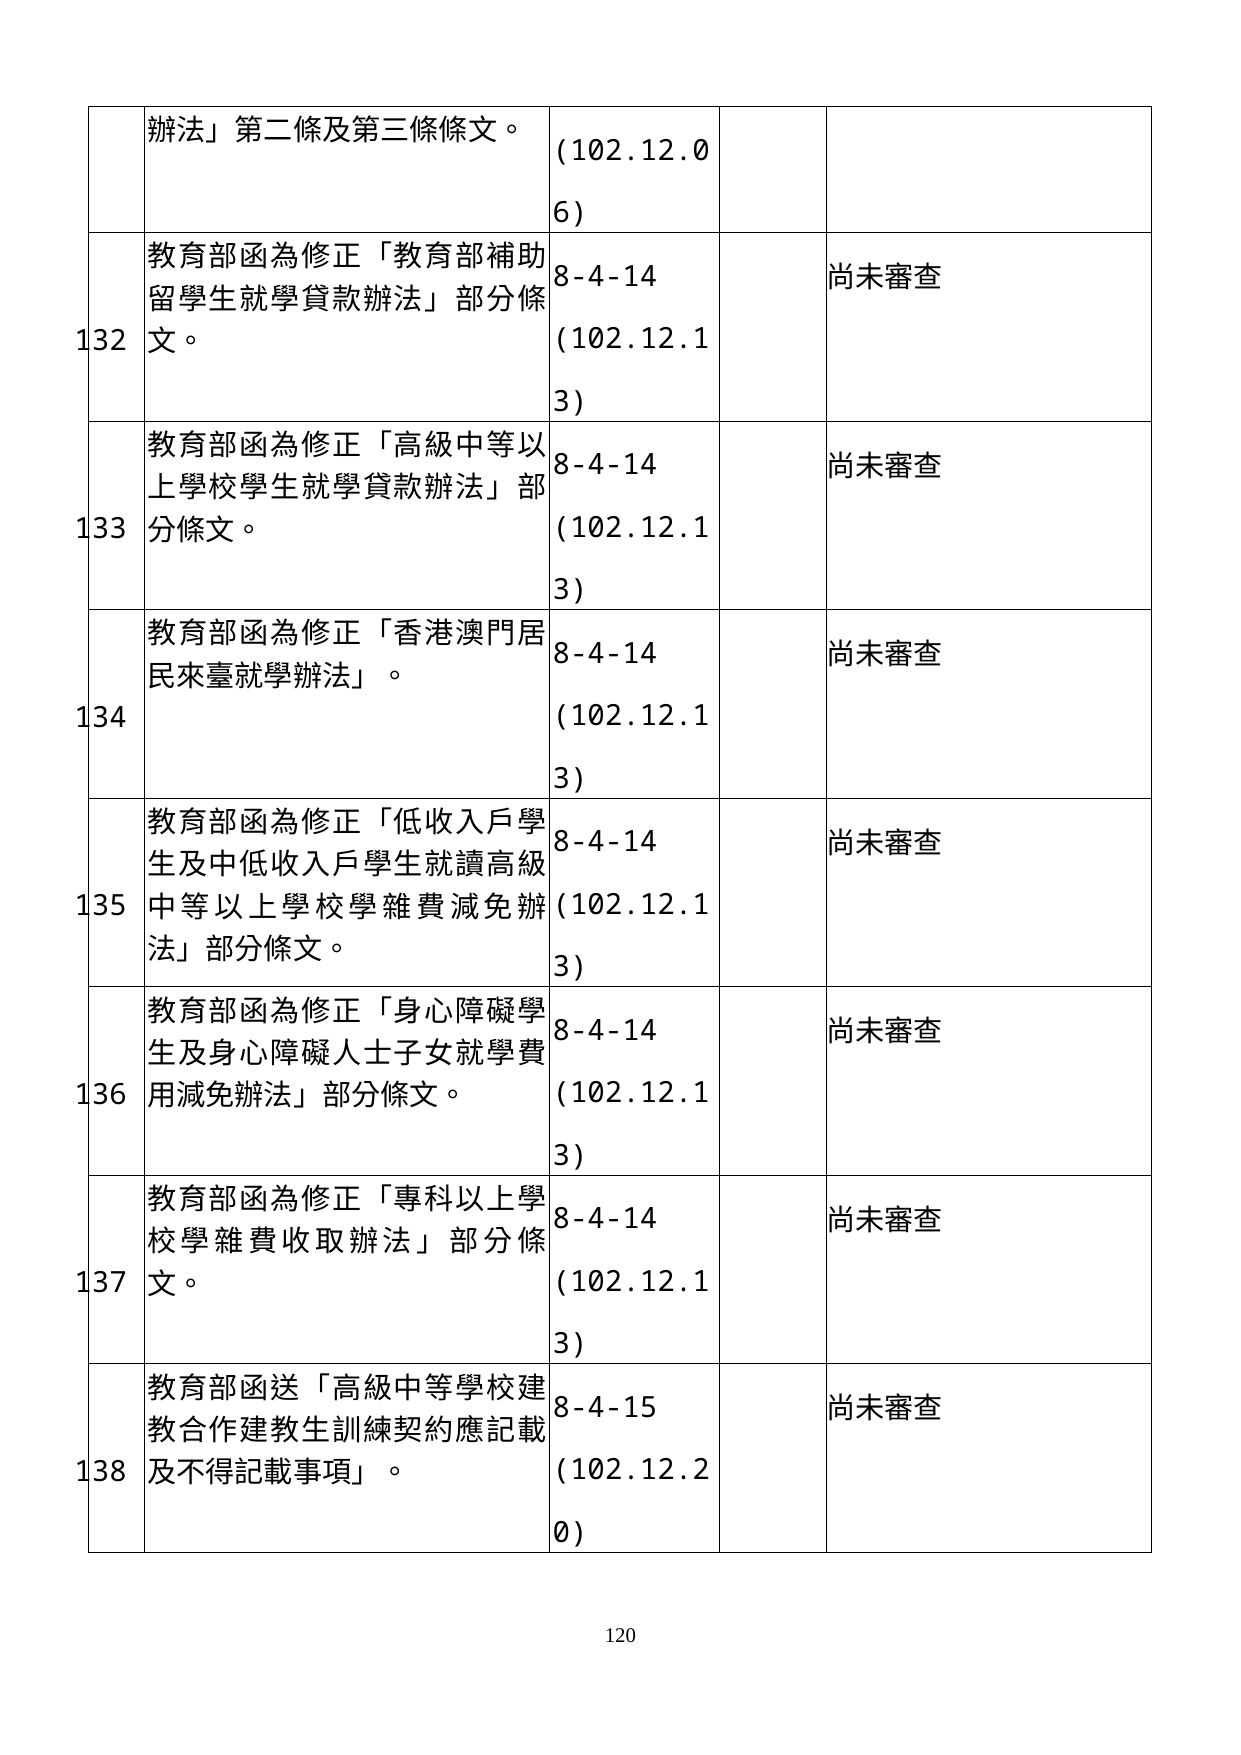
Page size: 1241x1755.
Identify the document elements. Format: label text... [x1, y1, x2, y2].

table_cell [89, 107, 144, 232]
table_cell 尚未審查 [827, 799, 1151, 986]
table_cell 辦法」第二條及第三條條文。 [145, 107, 549, 232]
table_cell [720, 233, 826, 421]
table_cell 8-4-14 (102.12.13) [550, 987, 719, 1175]
table_cell [720, 1176, 826, 1363]
table_cell 教育部函為修正「教育部補助留學生就學貸款辦法」部分條文。 [145, 233, 549, 421]
table_cell [720, 107, 826, 232]
table_cell [89, 1176, 144, 1363]
table_cell 8-4-14 (102.12.13) [550, 422, 719, 609]
table_cell 教育部函為修正「專科以上學校學雜費收取辦法」部分條文。 [145, 1176, 549, 1363]
table_cell [720, 799, 826, 986]
table_cell (102.12.06) [550, 107, 719, 232]
table_cell 尚未審查 [827, 233, 1151, 421]
table_cell 教育部函為修正「香港澳門居民來臺就學辦法」。 [145, 610, 549, 798]
table_cell 教育部函為修正「低收入戶學生及中低收入戶學生就讀高級中等以上學校學雜費減免辦法」部分條文。 [145, 799, 549, 986]
table_cell 教育部函為修正「高級中等以上學校學生就學貸款辦法」部分條文。 [145, 422, 549, 609]
table_cell [89, 422, 144, 609]
table_cell 尚未審查 [827, 1364, 1151, 1552]
table_cell [720, 610, 826, 798]
table_cell [720, 422, 826, 609]
table_cell 尚未審查 [827, 610, 1151, 798]
table_cell 教育部函送「高級中等學校建教合作建教生訓練契約應記載及不得記載事項」。 [145, 1364, 549, 1552]
table_cell [89, 987, 144, 1175]
table_cell [720, 1364, 826, 1552]
table_cell 8-4-14 (102.12.13) [550, 1176, 719, 1363]
table_cell [827, 107, 1151, 232]
table_cell [89, 233, 144, 421]
table_cell 8-4-15 (102.12.20) [550, 1364, 719, 1552]
table_cell 8-4-14 (102.12.13) [550, 233, 719, 421]
table_cell 8-4-14 (102.12.13) [550, 610, 719, 798]
table_cell [89, 1364, 144, 1552]
table_cell 教育部函為修正「身心障礙學生及身心障礙人士子女就學費用減免辦法」部分條文。 [145, 987, 549, 1175]
table_cell [720, 987, 826, 1175]
table_cell 8-4-14 (102.12.13) [550, 799, 719, 986]
table_cell 尚未審查 [827, 422, 1151, 609]
table_cell [89, 799, 144, 986]
table_cell [89, 610, 144, 798]
table_cell 尚未審查 [827, 1176, 1151, 1363]
table_cell 尚未審查 [827, 987, 1151, 1175]
